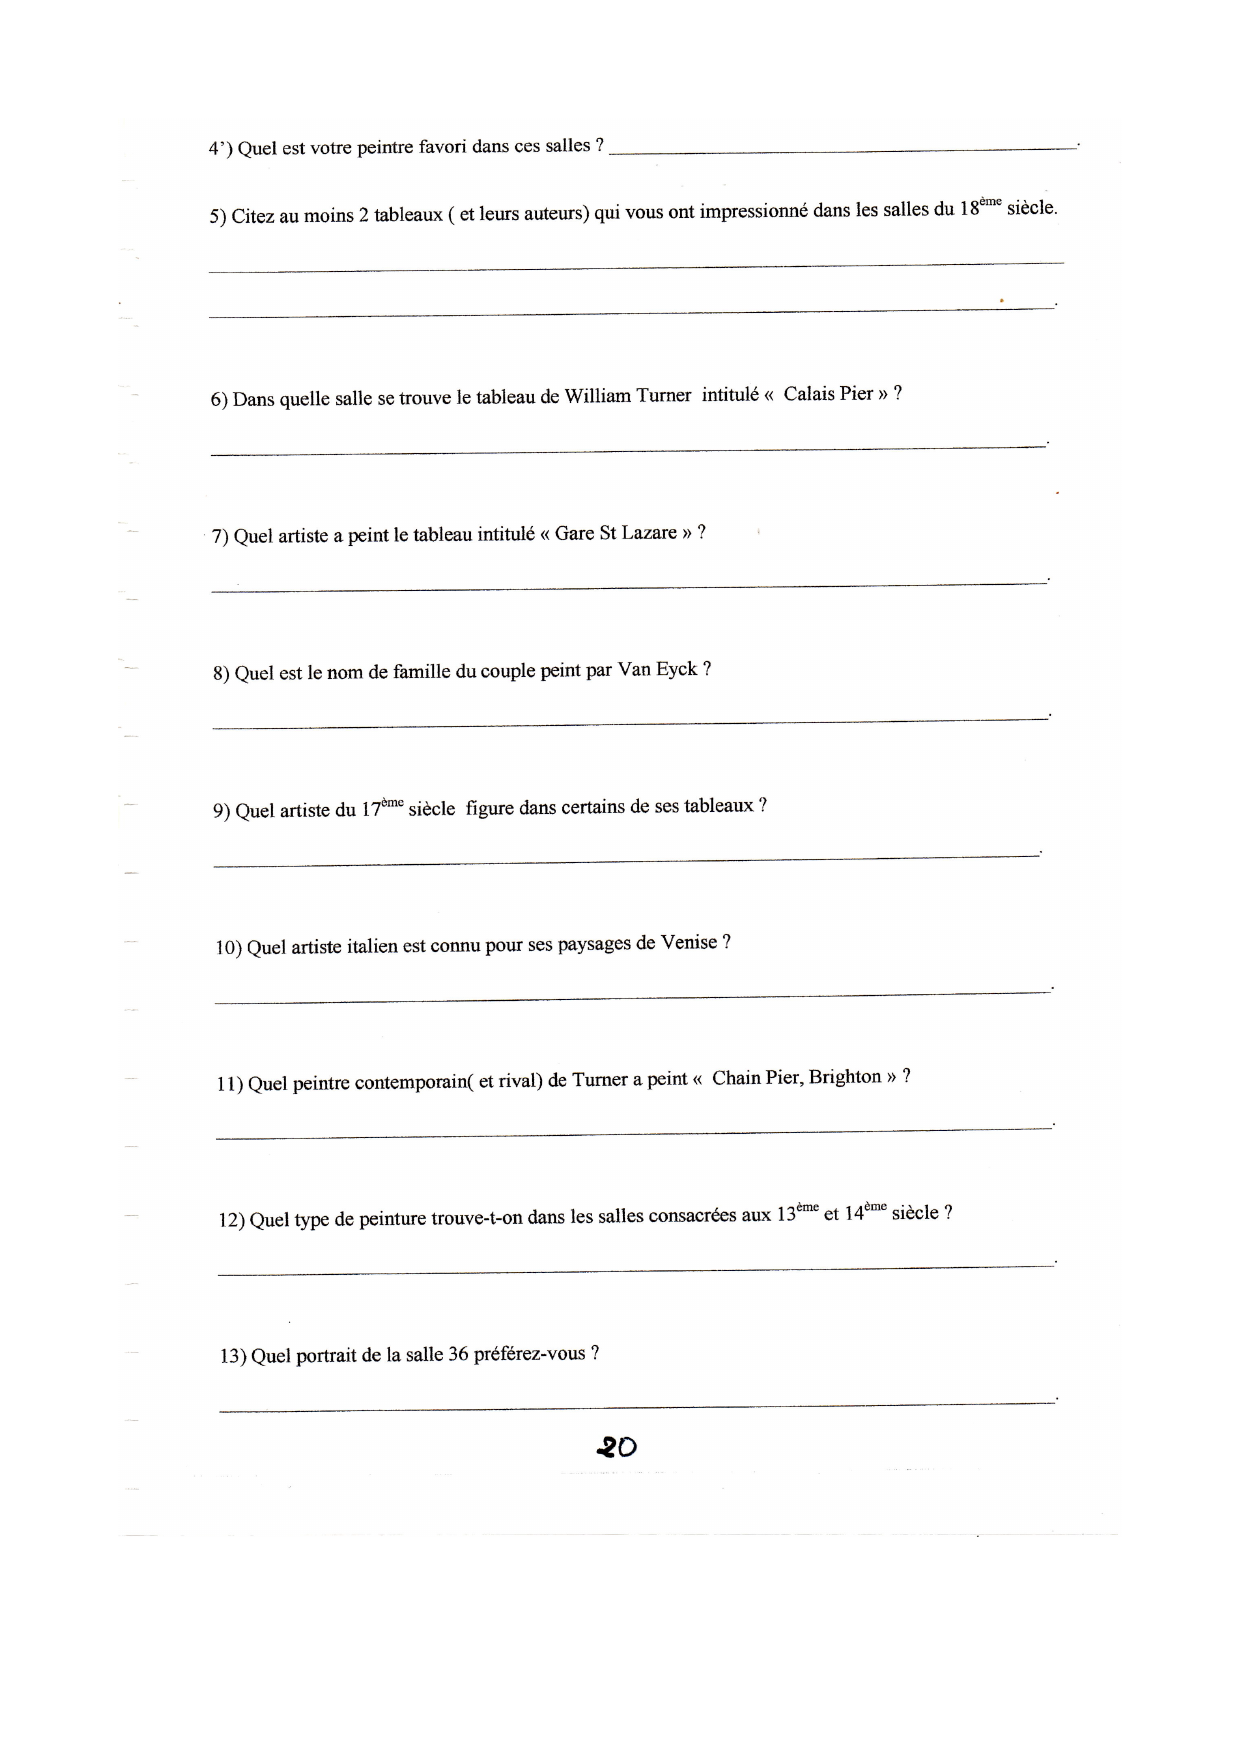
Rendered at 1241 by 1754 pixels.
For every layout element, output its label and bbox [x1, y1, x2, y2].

picture [118, 118, 1123, 1537]
